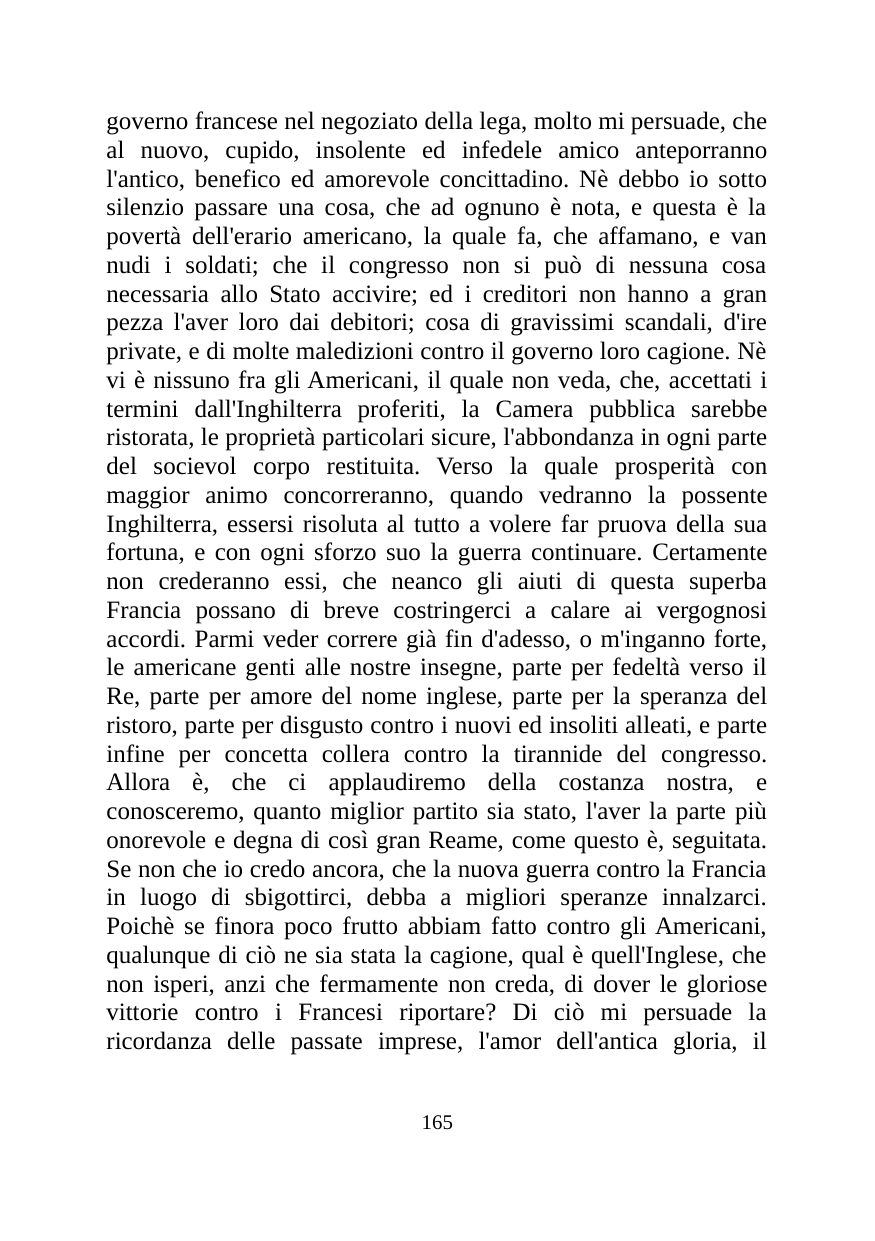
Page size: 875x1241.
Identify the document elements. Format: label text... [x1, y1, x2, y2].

text governo francese nel negoziato della lega, molto mi persuade, che al nuovo, cupido, insolente ed infedele amico anteporranno l'antico, benefico ed amorevole concittadino. Nè debbo io sotto silenzio passare una cosa, che ad ognuno è nota, e questa è la povertà dell'erario americano, la quale fa, che affamano, e van nudi i soldati; che il congresso non si può di nessuna cosa necessaria allo Stato accivire; ed i creditori non hanno a gran pezza l'aver loro dai debitori; cosa di gravissimi scandali, d'ire private, e di molte maledizioni contro il governo loro cagione. Nè vi è nissuno fra gli Americani, il quale non veda, che, accettati i termini dall'Inghilterra proferiti, la Camera pubblica sarebbe ristorata, le proprietà particolari sicure, l'abbondanza in ogni parte del socievol corpo restituita. Verso la quale prosperità con maggior animo concorreranno, quando vedranno la possente Inghilterra, essersi risoluta al tutto a volere far pruova della sua fortuna, e con ogni sforzo suo la guerra continuare. Certamente non crederanno essi, che neanco gli aiuti di questa superba Francia possano di breve costringerci a calare ai vergognosi accordi. Parmi veder correre già fin d'adesso, o m'inganno forte, le americane genti alle nostre insegne, parte per fedeltà verso il Re, parte per amore del nome inglese, parte per la speranza del ristoro, parte per disgusto contro i nuovi ed insoliti alleati, e parte infine per concetta collera contro la tirannide del congresso. Allora è, che ci applaudiremo della costanza nostra, e conosceremo, quanto miglior partito sia stato, l'aver la parte più onorevole e degna di così gran Reame, come questo è, seguitata. Se non che io credo ancora, che la nuova guerra contro la Francia in luogo di sbigottirci, debba a migliori speranze innalzarci. Poichè se finora poco frutto abbiam fatto contro gli Americani, qualunque di ciò ne sia stata la cagione, qual è quell'Inglese, che non isperi, anzi che fermamente non creda, di dover le gloriose vittorie contro i Francesi riportare? Di ciò mi persuade la ricordanza delle passate imprese, l'amor dell'antica gloria, il [106, 106, 768, 1055]
